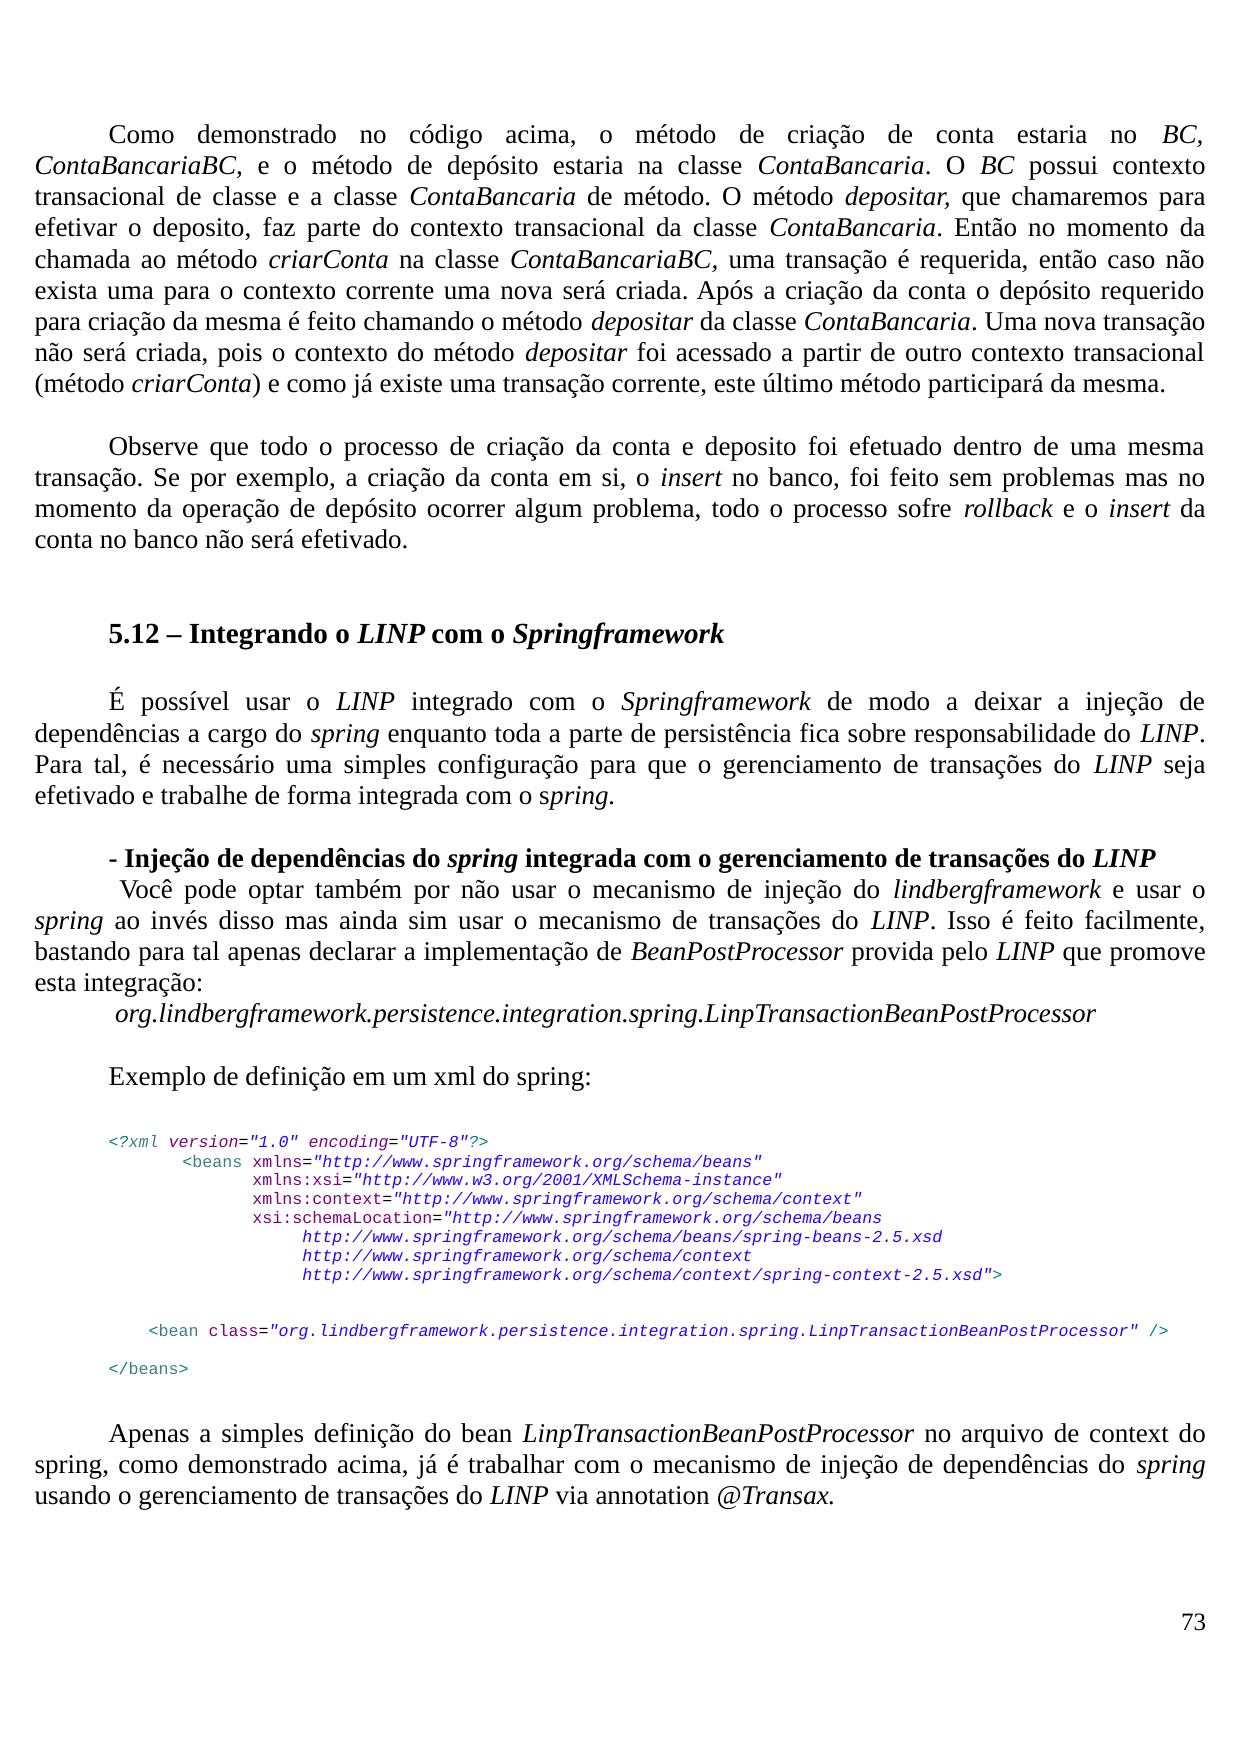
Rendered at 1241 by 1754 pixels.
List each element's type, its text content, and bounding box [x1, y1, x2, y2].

text - Injeção de dependências do spring integrada com o gerenciamento de transações do LINP [34, 842, 1206, 873]
text <bean class="org.lindbergframework.persistence.integration.spring.LinpTransactionBeanPostProcessor" /> [34, 1323, 1206, 1342]
text <?xml version="1.0" encoding="UTF-8"?> [34, 1122, 1206, 1153]
text xmlns:xsi="http://www.w3.org/2001/XMLSchema-instance" [34, 1172, 1206, 1191]
text </beans> [34, 1361, 1206, 1379]
text É possível usar o LINP integrado com o Springframework de modo a deixar a injeção de dependências a cargo do spring enquanto toda a parte de persistência fica sobre responsabilidade do LINP. Para tal, é necessário uma simples configuração para que o gerenciamento de transações do LINP seja efetivado e trabalhe de forma integrada com o spring. [34, 683, 1206, 811]
text http://www.springframework.org/schema/context/spring-context-2.5.xsd"> [34, 1266, 1206, 1285]
text http://www.springframework.org/schema/context [34, 1247, 1206, 1266]
text org.lindbergframework.persistence.integration.spring.LinpTransactionBeanPostProcessor [34, 997, 1206, 1028]
text <beans xmlns="http://www.springframework.org/schema/beans" [34, 1153, 1206, 1172]
text Exemplo de definição em um xml do spring: [34, 1060, 1206, 1091]
text Observe que todo o processo de criação da conta e deposito foi efetuado dentro de uma mesma transação. Se por exemplo, a criação da conta em si, o insert no banco, foi feito sem problemas mas no momento da operação de depósito ocorrer algum problema, todo o processo sofre rollback e o insert da conta no banco não será efetivado. [34, 429, 1206, 554]
text 5.12 – Integrando o LINP com o Springframework [34, 616, 1206, 650]
text Como demonstrado no código acima, o método de criação de conta estaria no BC, ContaBancariaBC, e o método de depósito estaria na classe ContaBancaria. O BC possui contexto transacional de classe e a classe ContaBancaria de método. O método depositar, que chamaremos para efetivar o deposito, faz parte do contexto transacional da classe ContaBancaria. Então no momento da chamada ao método criarConta na classe ContaBancariaBC, uma transação é requerida, então caso não exista uma para o contexto corrente uma nova será criada. Após a criação da conta o depósito requerido para criação da mesma é feito chamando o método depositar da classe ContaBancaria. Uma nova transação não será criada, pois o contexto do método depositar foi acessado a partir de outro contexto transacional (método criarConta) e como já existe uma transação corrente, este último método participará da mesma. [34, 118, 1206, 398]
text Você pode optar também por não usar o mecanismo de injeção do lindbergframework e usar o spring ao invés disso mas ainda sim usar o mecanismo de transações do LINP. Isso é feito facilmente, bastando para tal apenas declarar a implementação de BeanPostProcessor provida pelo LINP que promove esta integração: [34, 873, 1206, 997]
text http://www.springframework.org/schema/beans/spring-beans-2.5.xsd [34, 1228, 1206, 1247]
text Apenas a simples definição do bean LinpTransactionBeanPostProcessor no arquivo de context do spring, como demonstrado acima, já é trabalhar com o mecanismo de injeção de dependências do spring usando o gerenciamento de transações do LINP via annotation @Transax. [34, 1417, 1206, 1511]
text xsi:schemaLocation="http://www.springframework.org/schema/beans [34, 1210, 1206, 1228]
text xmlns:context="http://www.springframework.org/schema/context" [34, 1191, 1206, 1210]
